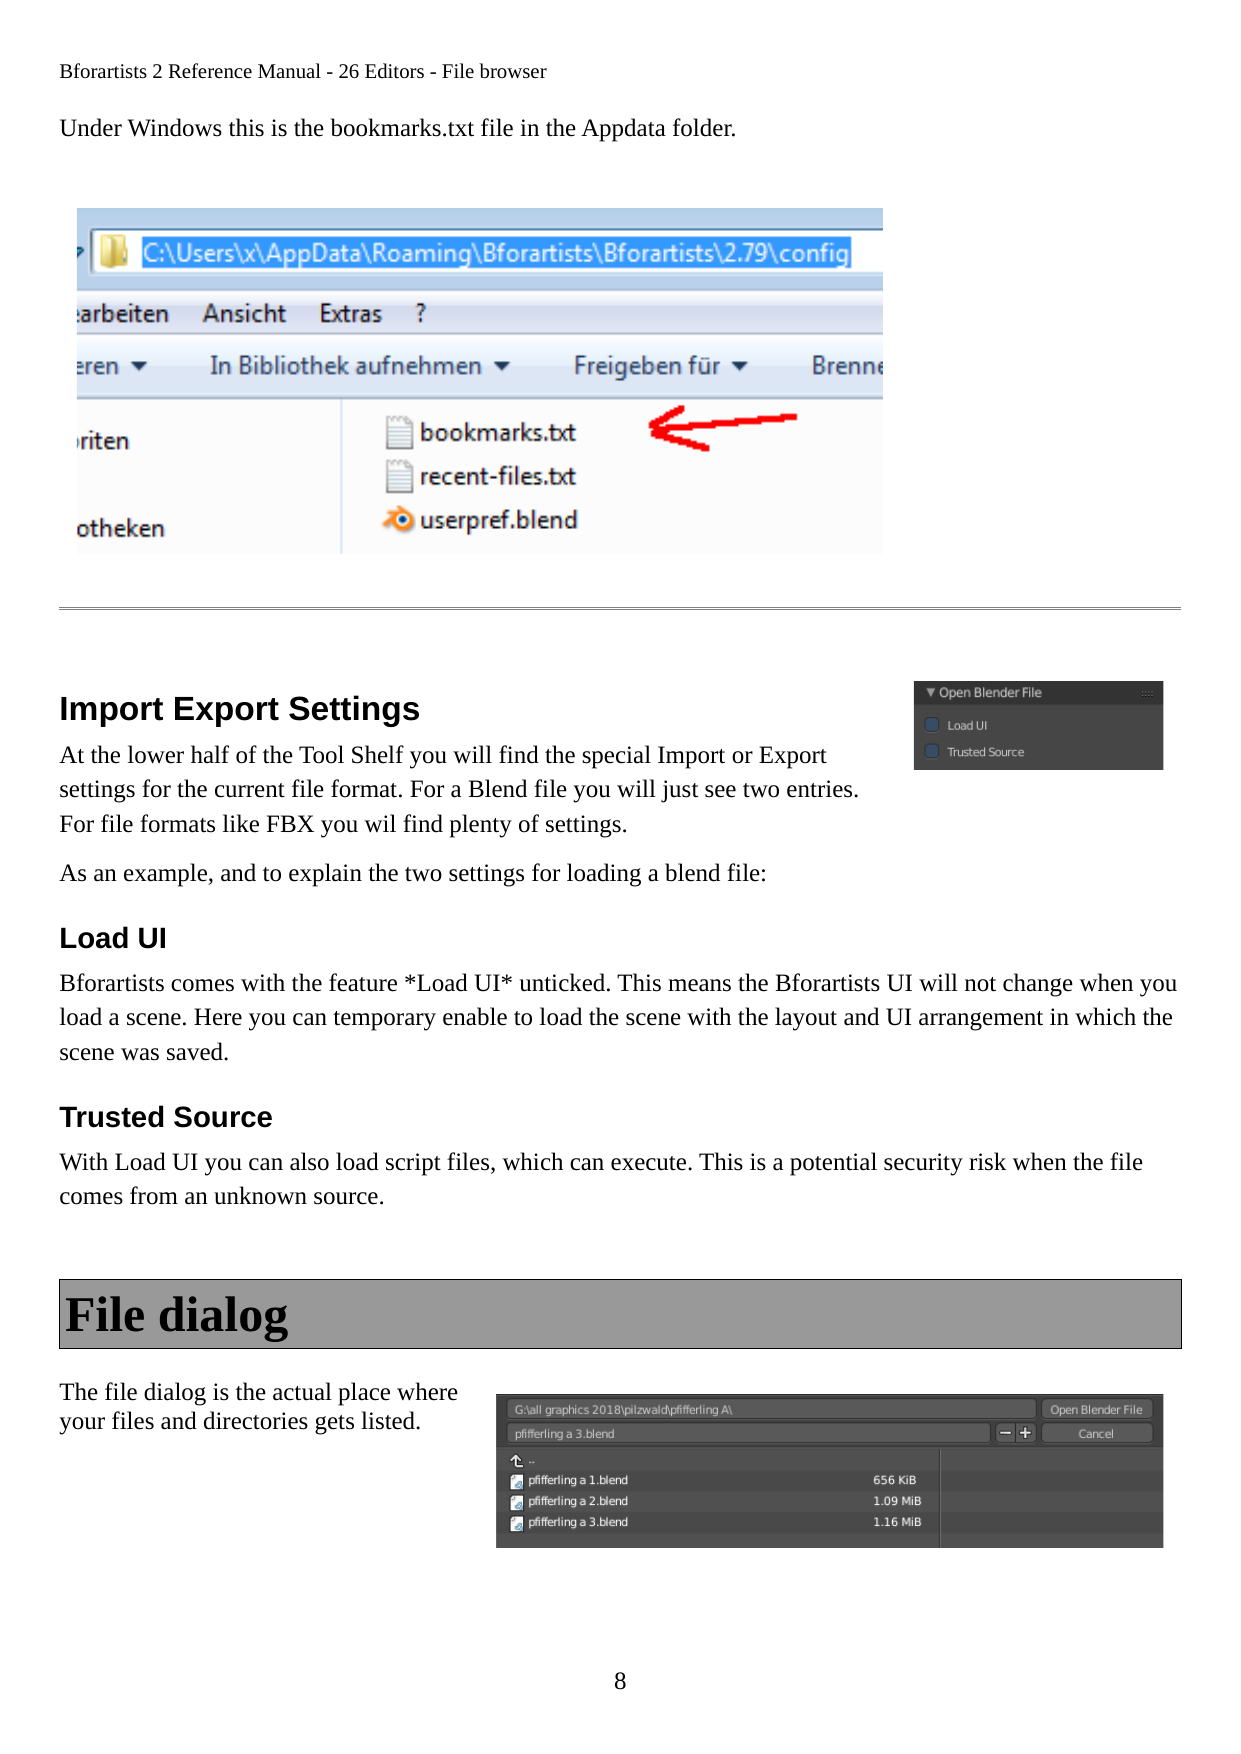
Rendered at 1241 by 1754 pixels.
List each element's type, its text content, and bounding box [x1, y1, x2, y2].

text With Load UI you can also load script files, which can execute. This is a potential security risk when the file comes from an unknown source. [59, 1147, 1181, 1210]
text Bforartists comes with the feature *Load UI* unticked. This means the Bforartists UI will not change when you load a scene. Here you can temporary enable to load the scene with the layout and UI arrangement in which the scene was saved. [59, 968, 1181, 1065]
subtitle Load UI [59, 921, 1181, 955]
text The file dialog is the actual place where your files and directories gets listed. [59, 1377, 1181, 1434]
subtitle Trusted Source [59, 1100, 1181, 1134]
subtitle Import Export Settings [59, 689, 913, 727]
picture [913, 681, 1164, 770]
subtitle [1164, 689, 1181, 727]
picture [496, 1394, 1164, 1548]
text Under Windows this is the bookmarks.txt file in the Appdata folder. [59, 113, 1181, 141]
picture [76, 208, 883, 554]
table_header File dialog [60, 1280, 1181, 1348]
text As an example, and to explain the two settings for loading a blend file: [59, 858, 1181, 887]
text At the lower half of the Tool Shelf you will find the special Import or Export settings for the current file format. For a Blend file you will just see two entries. For file formats like FBX you wil find plenty of settings. [59, 740, 1181, 837]
